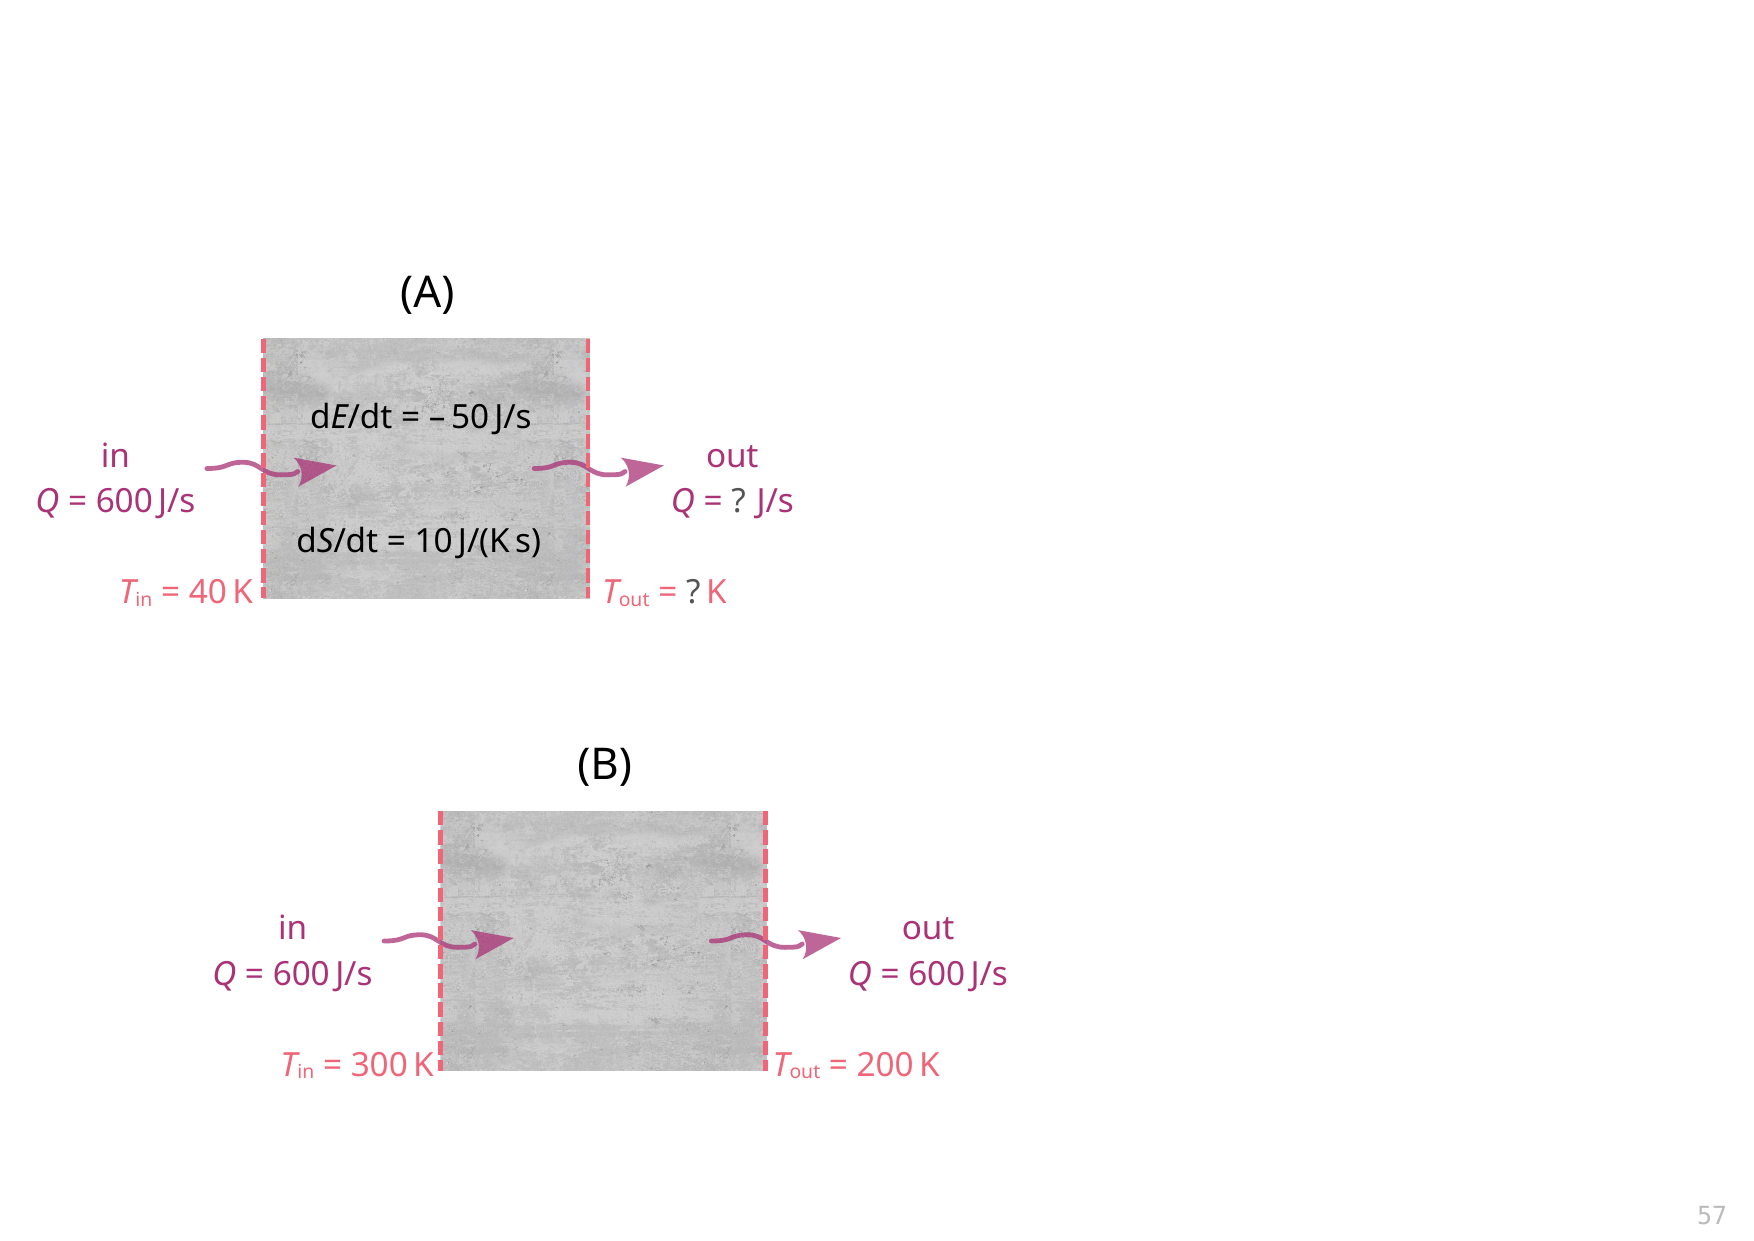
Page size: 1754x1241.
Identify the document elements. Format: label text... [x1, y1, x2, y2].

text_box Tin = 300 K [266, 1033, 449, 1085]
text_box Tin = 40 K [94, 560, 277, 613]
text_box (A) [381, 252, 474, 324]
text_box out Q = ? J/s [655, 424, 817, 513]
text_box dS/dt = 10 J/(K s) [281, 509, 572, 558]
text_box in Q = 600 J/s [197, 897, 390, 986]
text_box in Q = 600 J/s [20, 424, 213, 513]
text_box [263, 338, 590, 599]
text_box out Q = 600 J/s [833, 897, 1026, 986]
text_box Tout = ? K [585, 560, 744, 613]
text_box [440, 811, 768, 1071]
text_box Tout = 200 K [759, 1033, 954, 1085]
text_box (B) [561, 725, 649, 797]
text_box dE/dt = – 50 J/s [295, 385, 558, 434]
